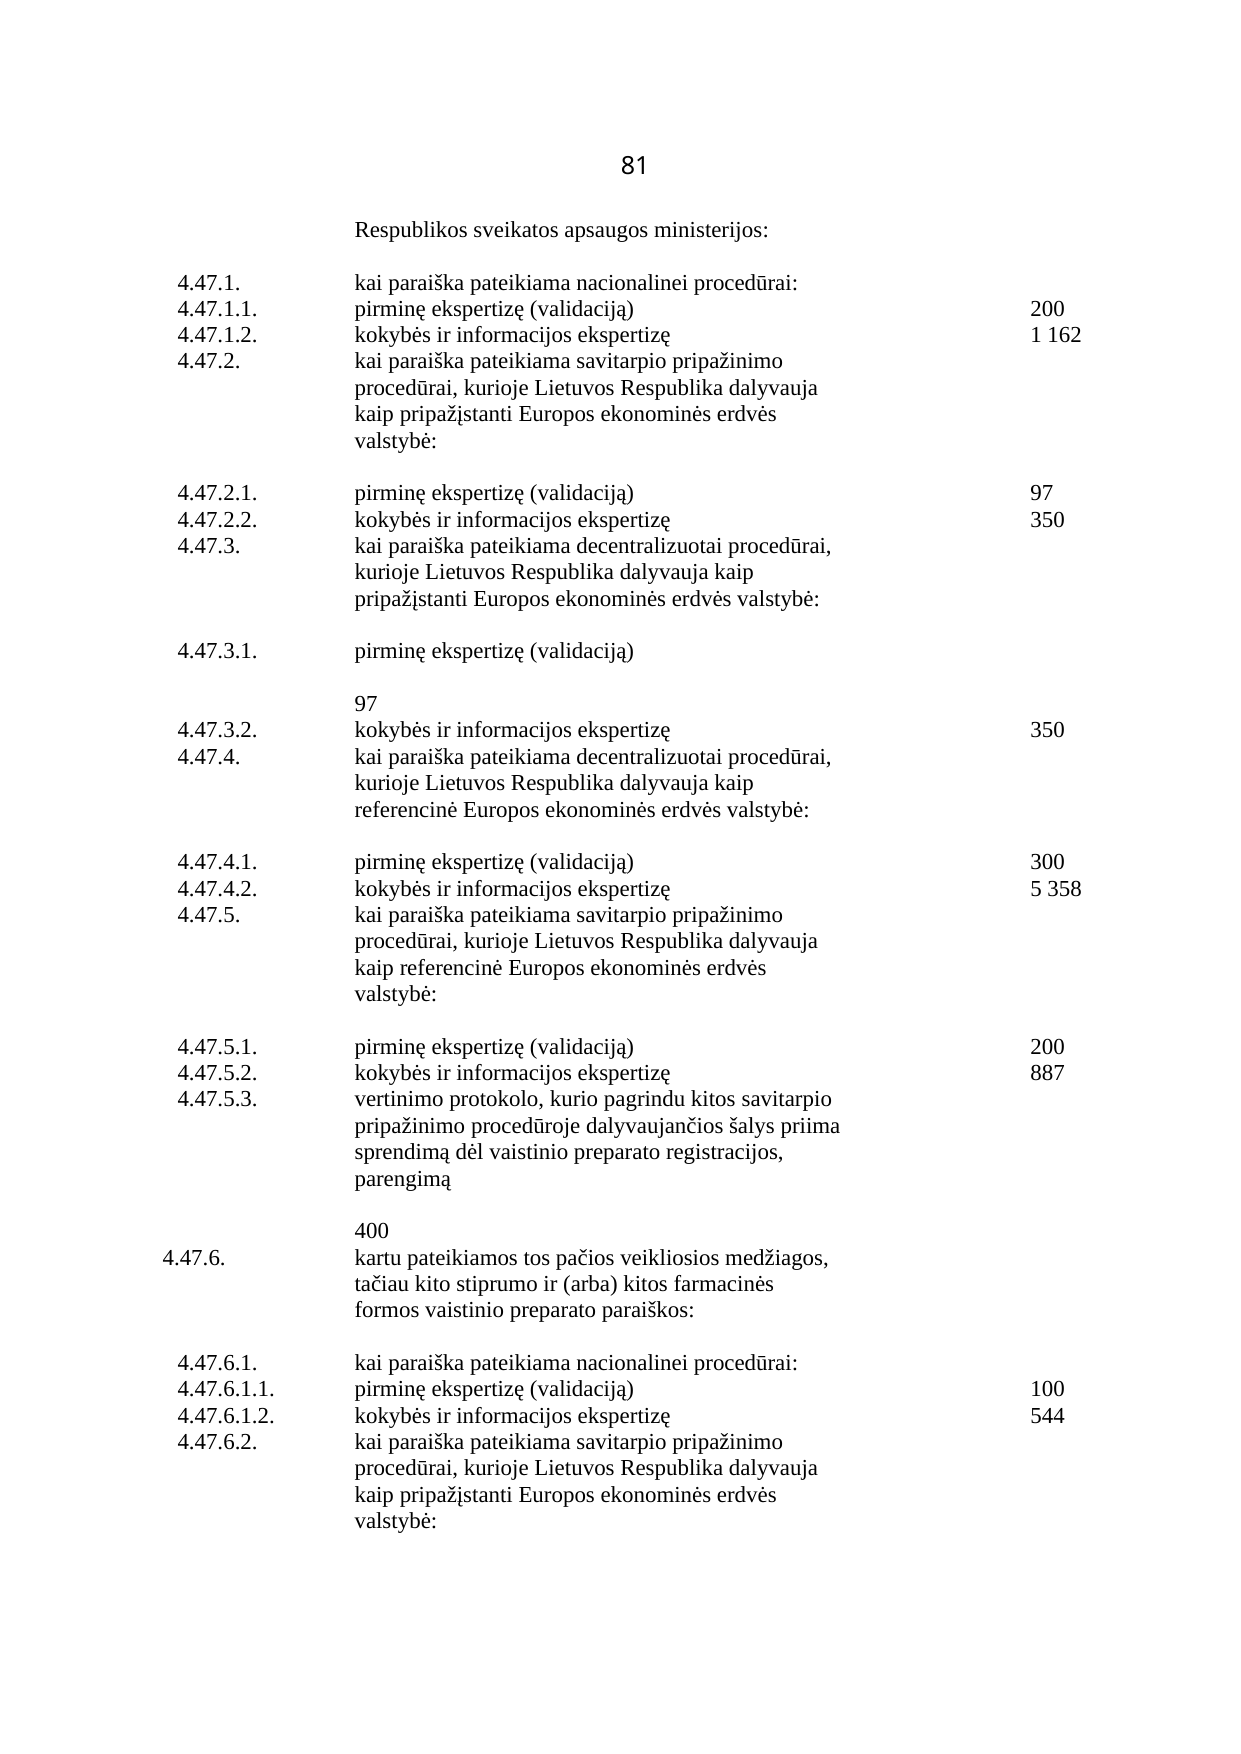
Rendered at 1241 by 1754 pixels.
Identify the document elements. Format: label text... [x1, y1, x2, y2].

text 4.47.6.2. kai paraiška pateikiama savitarpio pripažinimo procedūrai, kurioje Lietuvos Respublika dalyvauja kaip pripažįstanti Europos ekonominės erdvės valstybė: [177, 1428, 841, 1560]
text 4.47.4.1. pirminę ekspertizę (validaciją) 300 [177, 848, 1092, 875]
text 4.47.3.2. kokybės ir informacijos ekspertizę 350 [177, 717, 1092, 743]
text 4.47.4.2. kokybės ir informacijos ekspertizę 5 358 [177, 875, 1092, 901]
text 4.47.5.3. vertinimo protokolo, kurio pagrindu kitos savitarpio pripažinimo procedūroje dalyvaujančios šalys priima sprendimą dėl vaistinio preparato registracijos, parengimą 400 [177, 1086, 841, 1244]
text 4.47.1.1. pirminę ekspertizę (validaciją) 200 [177, 295, 1092, 321]
text Respublikos sveikatos apsaugos ministerijos: [177, 216, 841, 268]
text 4.47.1.2. kokybės ir informacijos ekspertizę 1 162 [177, 321, 1092, 348]
text 4.47.1. kai paraiška pateikiama nacionalinei procedūrai: [177, 268, 1092, 295]
text 4.47.3.1. pirminę ekspertizę (validaciją) 97 [177, 637, 841, 717]
text 4.47.6.1.1. pirminę ekspertizę (validaciją) 100 [177, 1375, 1092, 1402]
text 4.47.2.1. pirminę ekspertizę (validaciją) 97 [177, 479, 1092, 506]
text 4.47.5.1. pirminę ekspertizę (validaciją) 200 [177, 1033, 1092, 1059]
text 4.47.5. kai paraiška pateikiama savitarpio pripažinimo procedūrai, kurioje Lietuvos Respublika dalyvauja kaip referencinė Europos ekonominės erdvės valstybė: [177, 901, 841, 1033]
text 4.47.6. kartu pateikiamos tos pačios veikliosios medžiagos, tačiau kito stiprumo ir (arba) kitos farmacinės formos vaistinio preparato paraiškos: [162, 1244, 841, 1349]
text 4.47.2.2. kokybės ir informacijos ekspertizę 350 [177, 506, 1092, 532]
text 4.47.4. kai paraiška pateikiama decentralizuotai procedūrai, kurioje Lietuvos Respublika dalyvauja kaip referencinė Europos ekonominės erdvės valstybė: [177, 743, 841, 848]
text 4.47.6.1. kai paraiška pateikiama nacionalinei procedūrai: [177, 1349, 1092, 1375]
text 4.47.3. kai paraiška pateikiama decentralizuotai procedūrai, kurioje Lietuvos Respublika dalyvauja kaip pripažįstanti Europos ekonominės erdvės valstybė: [177, 532, 841, 637]
text 4.47.6.1.2. kokybės ir informacijos ekspertizę 544 [177, 1402, 1092, 1428]
text 4.47.2. kai paraiška pateikiama savitarpio pripažinimo procedūrai, kurioje Lietuvos Respublika dalyvauja kaip pripažįstanti Europos ekonominės erdvės valstybė: [177, 348, 841, 479]
text 4.47.5.2. kokybės ir informacijos ekspertizę 887 [177, 1059, 1092, 1086]
